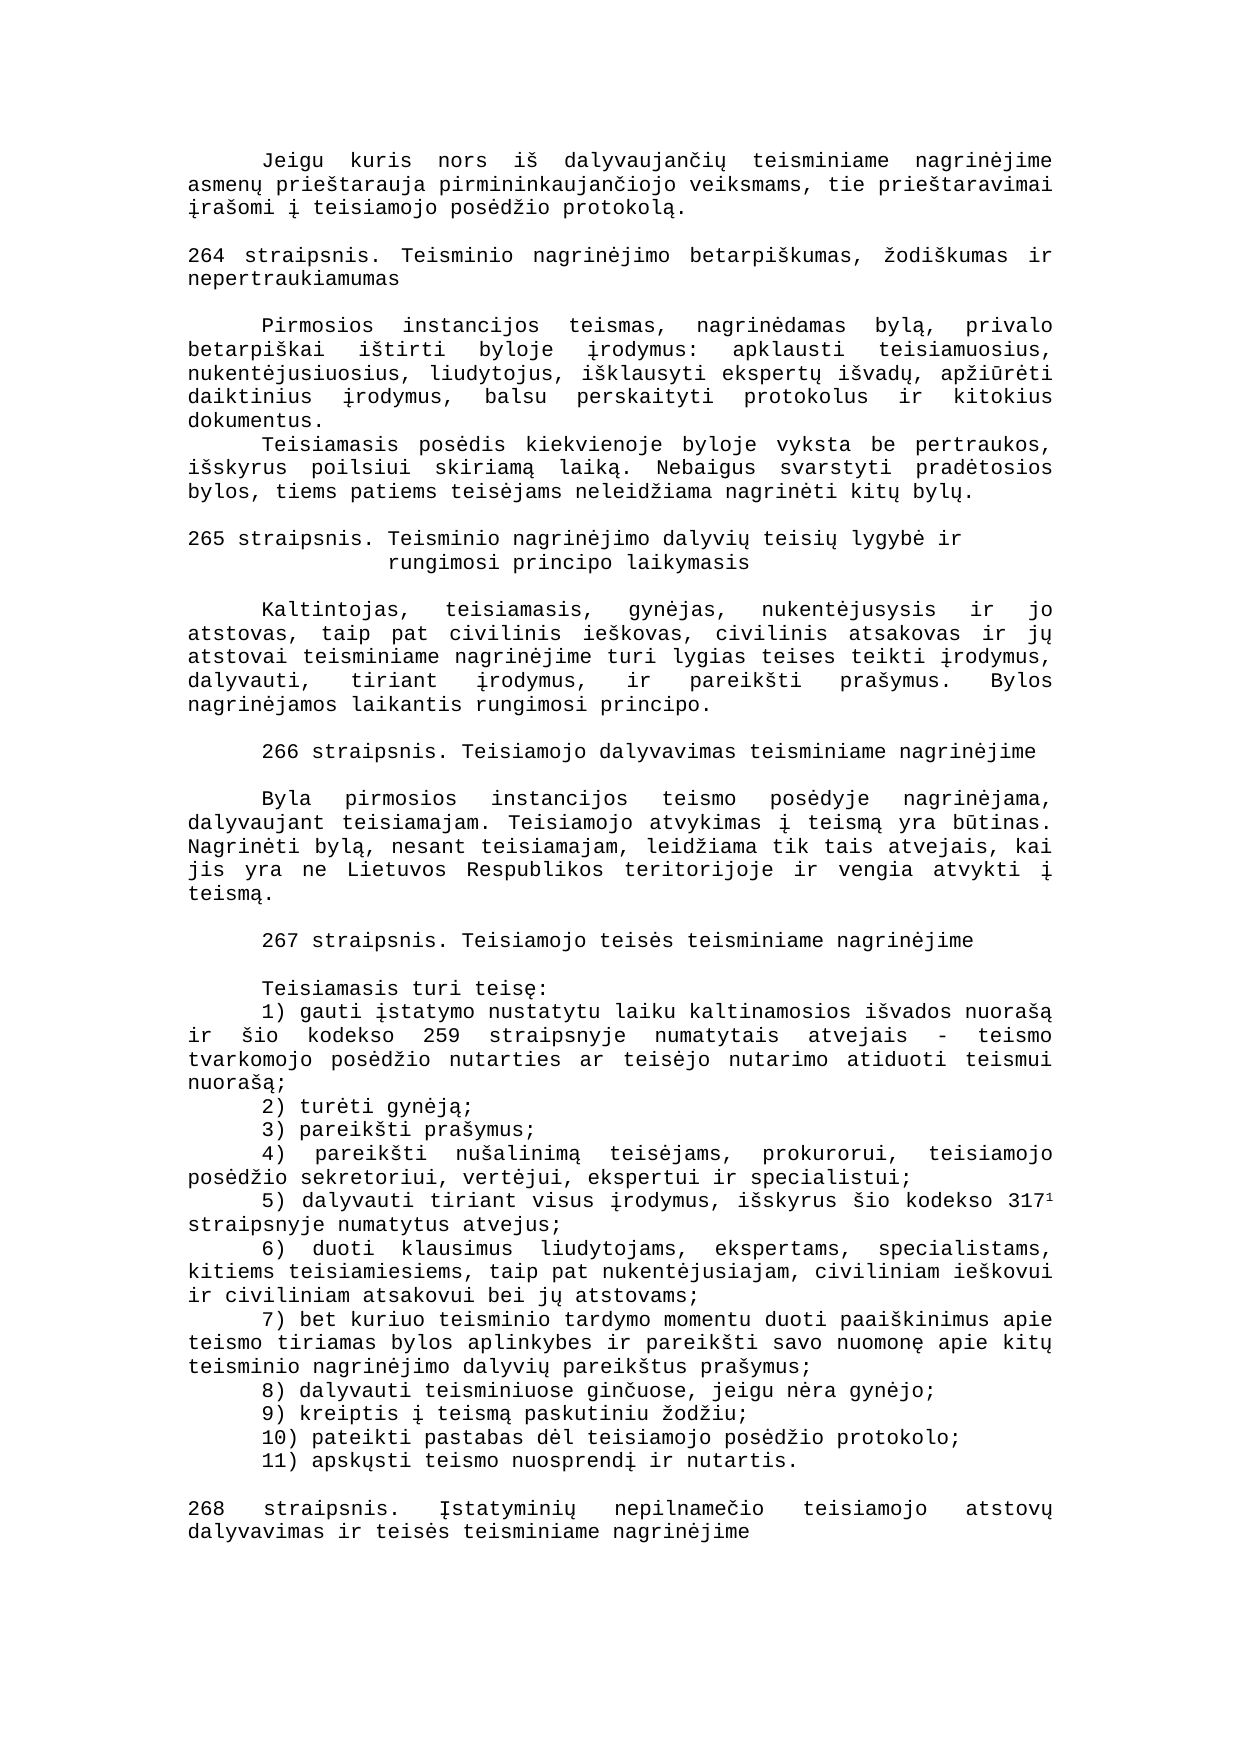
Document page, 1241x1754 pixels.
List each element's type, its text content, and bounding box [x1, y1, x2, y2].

text 268 straipsnis. Įstatyminių nepilnamečio teisiamojo atstovų dalyvavimas ir teisės teisminiame nagrinėjime [54, 1498, 1053, 1545]
text 9) kreiptis į teismą paskutiniu žodžiu; [187, 1403, 1053, 1427]
text Teisiamasis posėdis kiekvienoje byloje vyksta be pertraukos, išskyrus poilsiui skiriamą laiką. Nebaigus svarstyti pradėtosios bylos, tiems patiems teisėjams neleidžiama nagrinėti kitų bylų. [187, 434, 1053, 505]
text 267 straipsnis. Teisiamojo teisės teisminiame nagrinėjime [187, 930, 1053, 954]
text 5) dalyvauti tiriant visus įrodymus, išskyrus šio kodekso 3171 straipsnyje numatytus atvejus; [187, 1190, 1053, 1238]
text 11) apskųsti teismo nuosprendį ir nutartis. [187, 1451, 1053, 1474]
text 3) pareikšti prašymus; [187, 1119, 1053, 1143]
text rungimosi principo laikymasis [54, 552, 1053, 576]
text 264 straipsnis. Teisminio nagrinėjimo betarpiškumas, žodiškumas ir nepertraukiamumas [10, 244, 1053, 292]
text 8) dalyvauti teisminiuose ginčuose, jeigu nėra gynėjo; [187, 1379, 1053, 1403]
text 7) bet kuriuo teisminio tardymo momentu duoti paaiškinimus apie teismo tiriamas bylos aplinkybes ir pareikšti savo nuomonę apie kitų teisminio nagrinėjimo dalyvių pareikštus prašymus; [187, 1309, 1053, 1379]
text 266 straipsnis. Teisiamojo dalyvavimas teisminiame nagrinėjime [187, 741, 1053, 765]
text Pirmosios instancijos teismas, nagrinėdamas bylą, privalo betarpiškai ištirti byloje įrodymus: apklausti teisiamuosius, nukentėjusiuosius, liudytojus, išklausyti ekspertų išvadų, apžiūrėti daiktinius įrodymus, balsu perskaityti protokolus ir kitokius dokumentus. [187, 316, 1053, 434]
text 265 straipsnis. Teisminio nagrinėjimo dalyvių teisių lygybė ir [54, 528, 1053, 552]
text Teisiamasis turi teisę: [187, 978, 1053, 1001]
text Byla pirmosios instancijos teismo posėdyje nagrinėjama, dalyvaujant teisiamajam. Teisiamojo atvykimas į teismą yra būtinas. Nagrinėti bylą, nesant teisiamajam, leidžiama tik tais atvejais, kai jis yra ne Lietuvos Respublikos teritorijoje ir vengia atvykti į teismą. [187, 788, 1053, 907]
text 2) turėti gynėją; [187, 1096, 1053, 1119]
text Kaltintojas, teisiamasis, gynėjas, nukentėjusysis ir jo atstovas, taip pat civilinis ieškovas, civilinis atsakovas ir jų atstovai teisminiame nagrinėjime turi lygias teises teikti įrodymus, dalyvauti, tiriant įrodymus, ir pareikšti prašymus. Bylos nagrinėjamos laikantis rungimosi principo. [187, 599, 1053, 717]
text 4) pareikšti nušalinimą teisėjams, prokurorui, teisiamojo posėdžio sekretoriui, vertėjui, ekspertui ir specialistui; [187, 1143, 1053, 1190]
text 6) duoti klausimus liudytojams, ekspertams, specialistams, kitiems teisiamiesiems, taip pat nukentėjusiajam, civiliniam ieškovui ir civiliniam atsakovui bei jų atstovams; [187, 1238, 1053, 1309]
text 1) gauti įstatymo nustatytu laiku kaltinamosios išvados nuorašą ir šio kodekso 259 straipsnyje numatytais atvejais - teismo tvarkomojo posėdžio nutarties ar teisėjo nutarimo atiduoti teismui nuorašą; [187, 1001, 1053, 1096]
text Jeigu kuris nors iš dalyvaujančių teisminiame nagrinėjime asmenų prieštarauja pirmininkaujančiojo veiksmams, tie prieštaravimai įrašomi į teisiamojo posėdžio protokolą. [187, 150, 1053, 221]
text 10) pateikti pastabas dėl teisiamojo posėdžio protokolo; [187, 1427, 1053, 1451]
